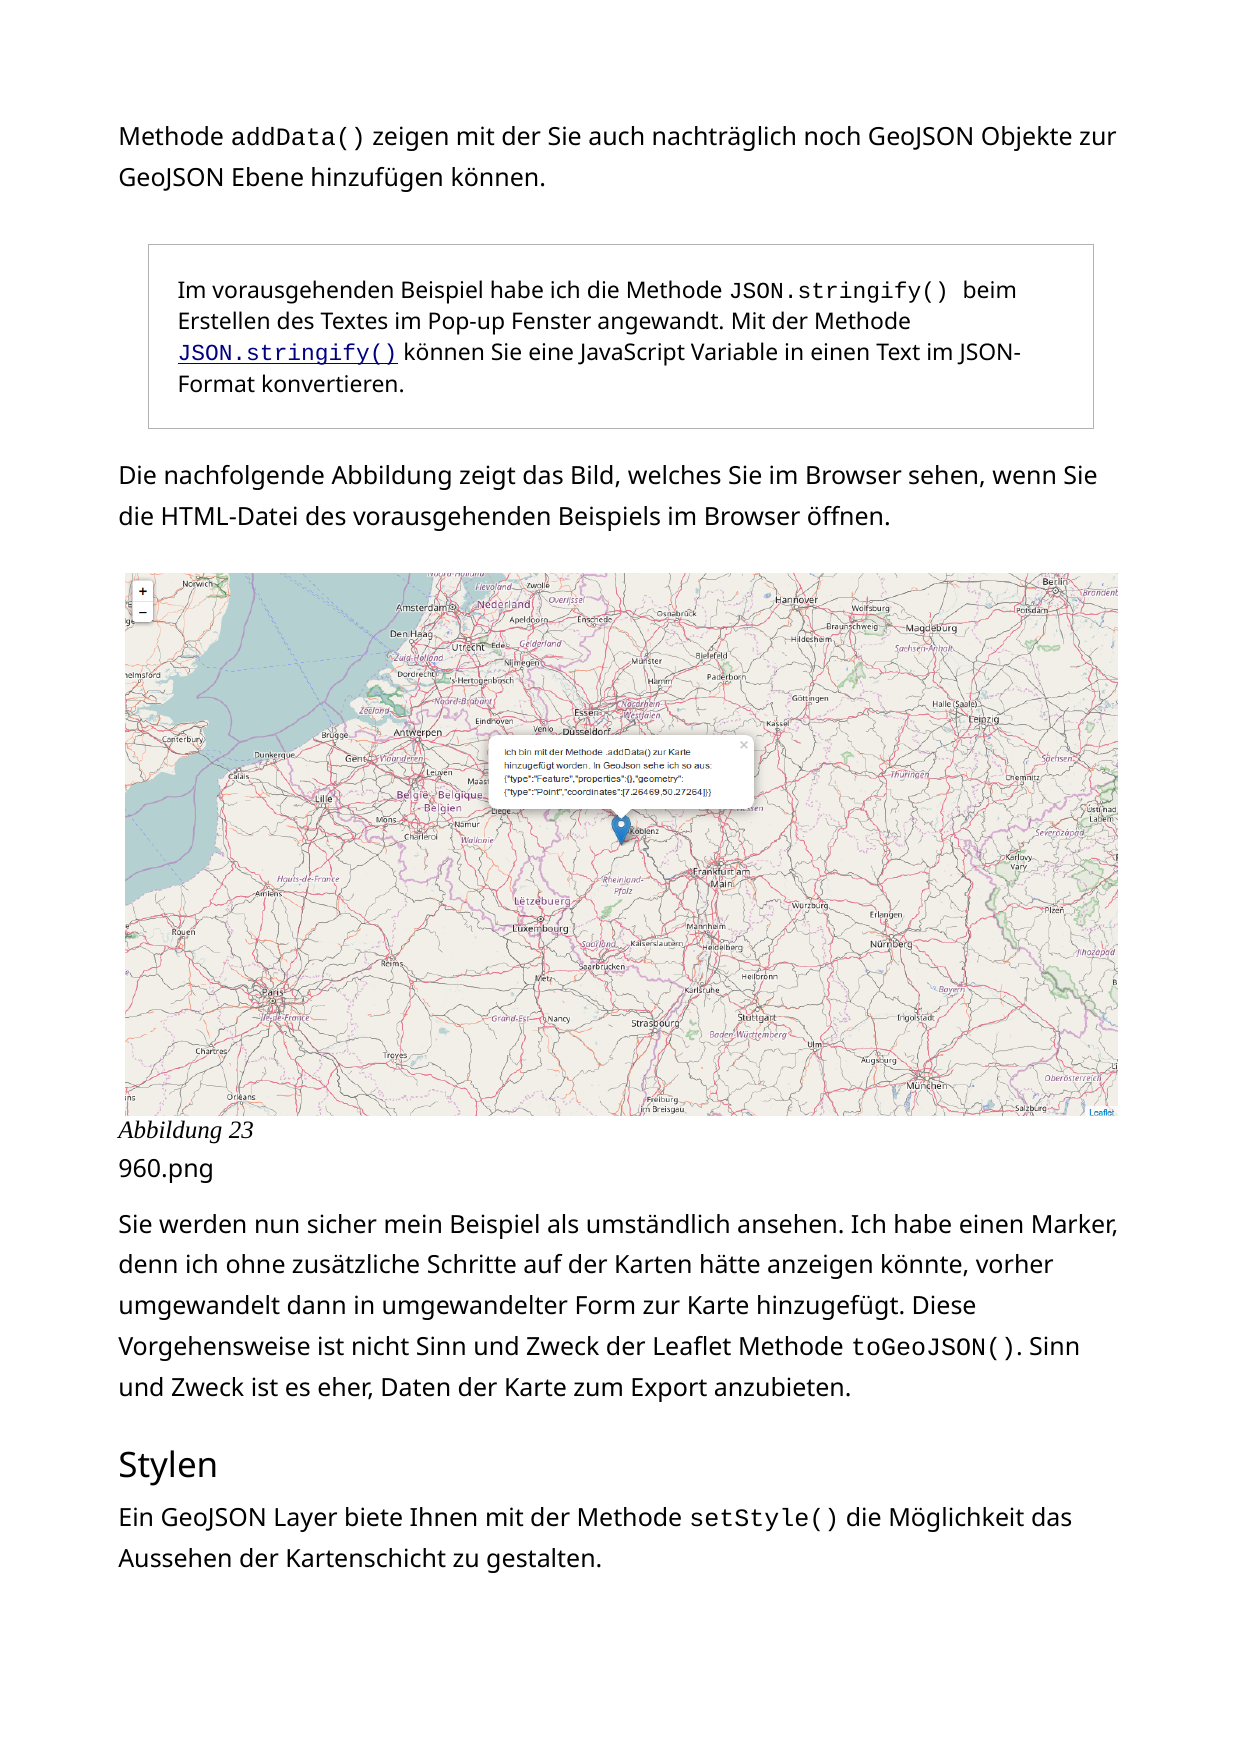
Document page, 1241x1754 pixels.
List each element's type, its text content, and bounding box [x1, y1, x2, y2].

text Abbildung 23 [118, 1116, 1122, 1144]
text [118, 554, 1122, 566]
text Ein GeoJSON Layer biete Ihnen mit der Methode setStyle() die Möglichkeit das Aussehen der Kartenschicht zu gestalten. [118, 1500, 1122, 1575]
picture [118, 566, 1123, 1116]
text 960.png [118, 1144, 1122, 1185]
subtitle Stylen [118, 1440, 1122, 1487]
text Sie werden nun sicher mein Beispiel als umständlich ansehen. Ich habe einen Marker, denn ich ohne zusätzliche Schritte auf der Karten hätte anzeigen könnte, vorher umgewandelt dann in umgewandelter Form zur Karte hinzugefügt. Diese Vorgehensweise ist nicht Sinn und Zweck der Leaflet Methode toGeoJSON(). Sinn und Zweck ist es eher, Daten der Karte zum Export anzubieten. [118, 1206, 1122, 1404]
text Die nachfolgende Abbildung zeigt das Bild, welches Sie im Browser sehen, wenn Sie die HTML-Datei des vorausgehenden Beispiels im Browser öffnen. [118, 458, 1122, 533]
text Methode addData() zeigen mit der Sie auch nachträglich noch GeoJSON Objekte zur GeoJSON Ebene hinzufügen können. [118, 118, 1122, 193]
text Im vorausgehenden Beispiel habe ich die Methode JSON.stringify() beim Erstellen des Textes im Pop-up Fenster angewandt. Mit der Methode JSON.stringify() können Sie eine JavaScript Variable in einen Text im JSON-Format konvertieren. [149, 245, 1093, 428]
